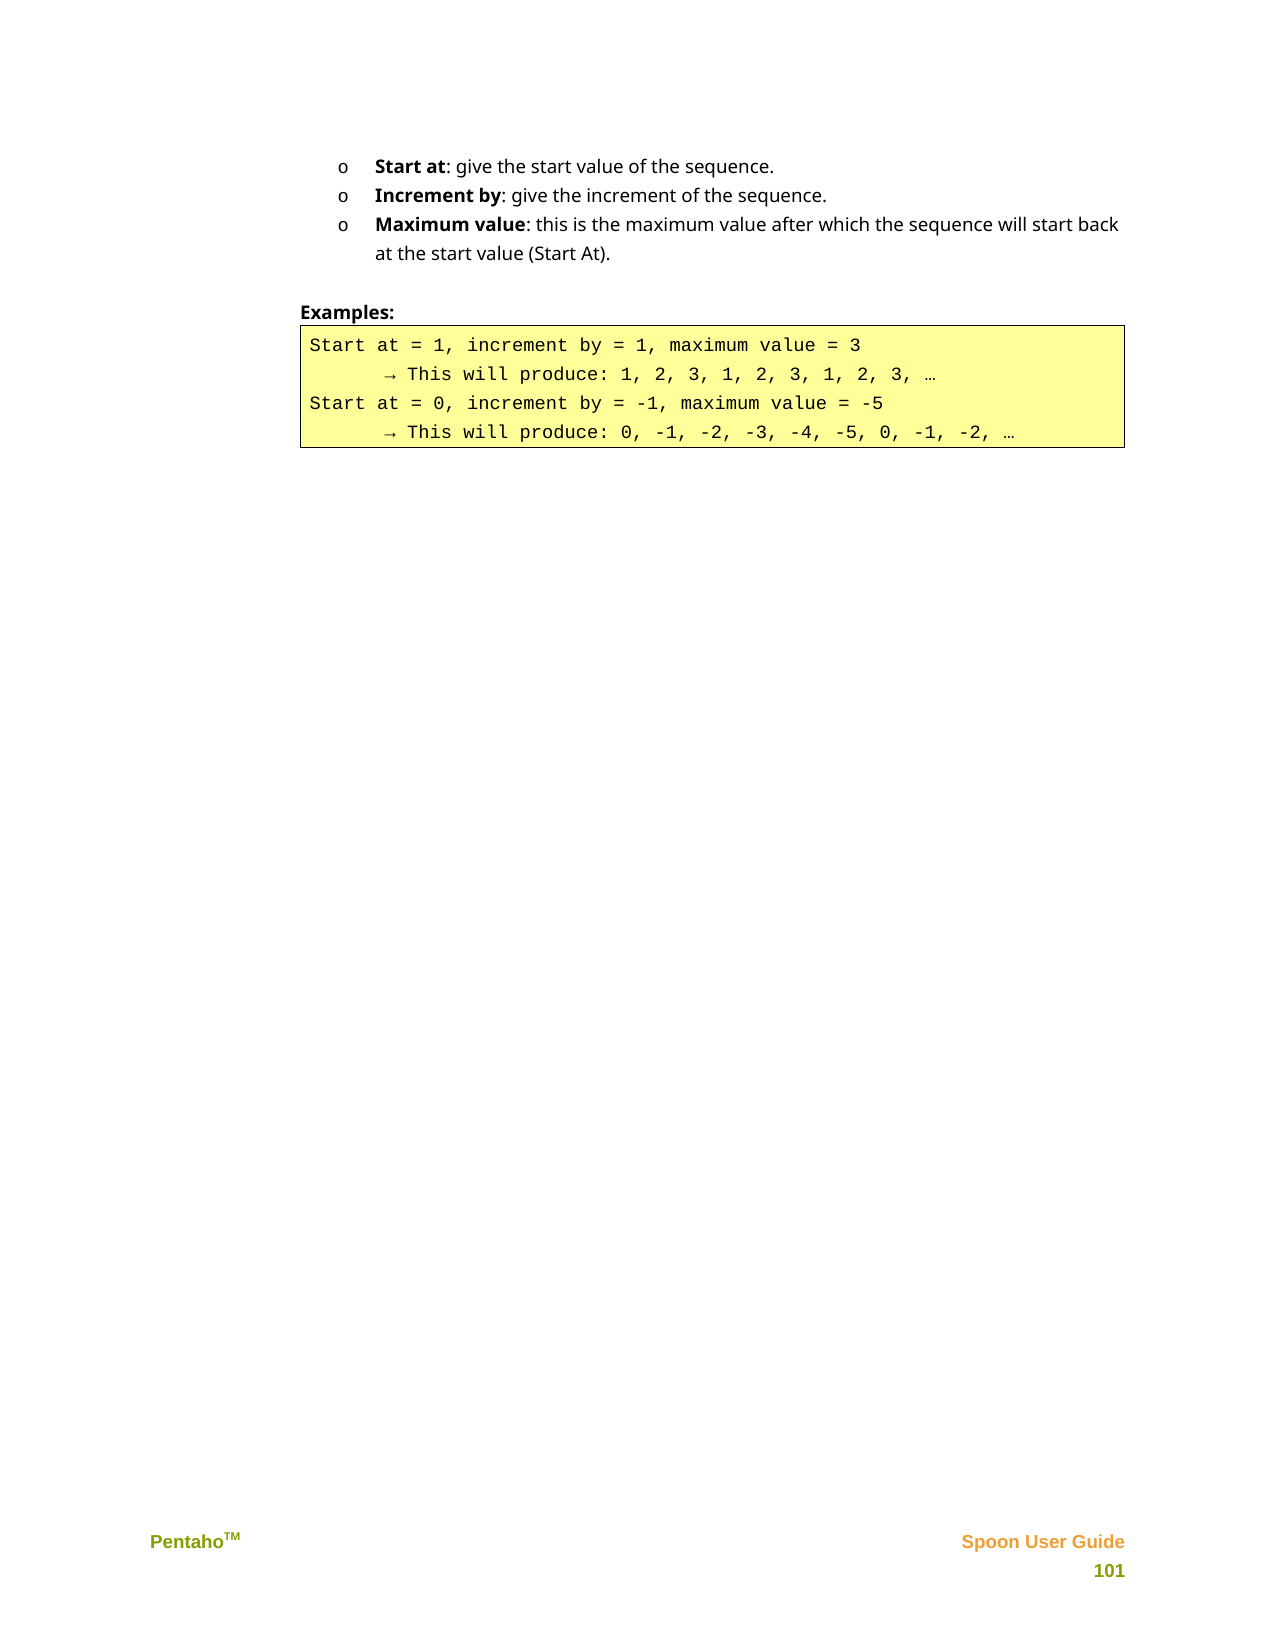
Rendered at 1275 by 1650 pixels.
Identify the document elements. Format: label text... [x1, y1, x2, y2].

text → This will produce: 0, -1, -2, -3, -4, -5, 0, -1, -2, … [301, 412, 1124, 447]
text Examples: [225, 296, 1125, 325]
list Increment by: give the increment of the sequence. [337, 179, 1125, 208]
text Start at = 1, increment by = 1, maximum value = 3 [301, 326, 1124, 354]
list Start at: give the start value of the sequence. [337, 150, 1125, 179]
text → This will produce: 1, 2, 3, 1, 2, 3, 1, 2, 3, … [301, 354, 1124, 383]
text Start at = 0, increment by = -1, maximum value = -5 [301, 383, 1124, 412]
list Maximum value: this is the maximum value after which the sequence will start back at the start value (Start At). [337, 208, 1125, 267]
